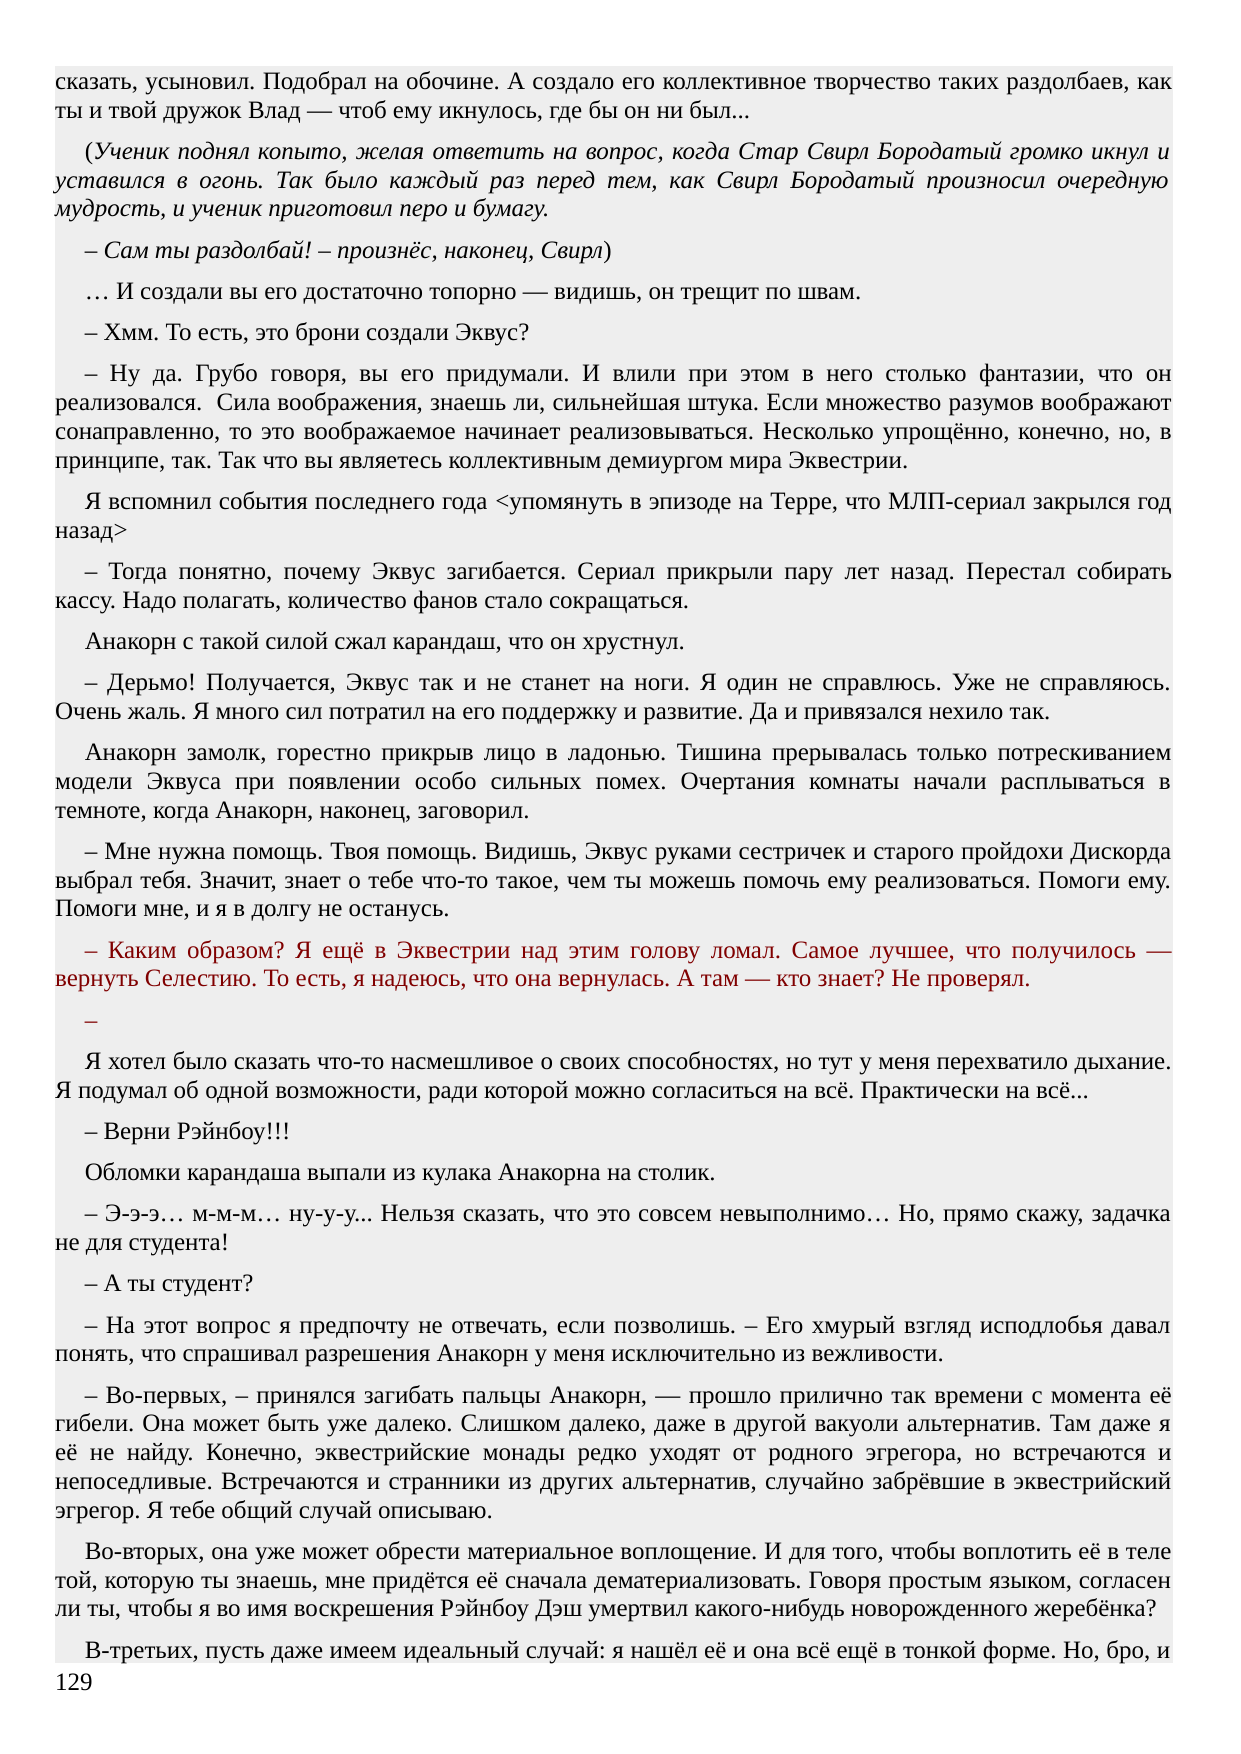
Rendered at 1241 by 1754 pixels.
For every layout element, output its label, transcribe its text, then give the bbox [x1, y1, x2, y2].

text – Каким образом? Я ещё в Эквестрии над этим голову ломал. Самое лучшее, что получилось — вернуть Селестию. То есть, я надеюсь, что она вернулась. А там — кто знает? Не проверял. [55, 935, 1173, 992]
text – Сам ты раздолбай! – произнёс, наконец, Свирл) [55, 235, 1173, 263]
text сказать, усыновил. Подобрал на обочине. А создало его коллективное творчество таких раздолбаев, как ты и твой дружок Влад — чтоб ему икнулось, где бы он ни был... [55, 66, 1173, 123]
text – Э-э-э… м-м-м… ну-у-у... Нельзя сказать, что это совсем невыполнимо… Но, прямо скажу, задачка не для студента! [55, 1198, 1173, 1256]
text Анакорн замолк, горестно прикрыв лицо в ладонью. Тишина прерывалась только потрескиванием модели Эквуса при появлении особо сильных помех. Очертания комнаты начали расплываться в темноте, когда Анакорн, наконец, заговорил. [55, 737, 1173, 823]
text (Ученик поднял копыто, желая ответить на вопрос, когда Стар Свирл Бородатый громко икнул и уставился в огонь. Так было каждый раз перед тем, как Свирл Бородатый произносил очередную мудрость, и ученик приготовил перо и бумагу. [55, 136, 1173, 222]
text В-третьих, пусть даже имеем идеальный случай: я нашёл её и она всё ещё в тонкой форме. Но, бро, и [55, 1635, 1173, 1663]
text … И создали вы его достаточно топорно — видишь, он трещит по швам. [55, 276, 1173, 305]
text – А ты студент? [55, 1268, 1173, 1297]
text – На этот вопрос я предпочту не отвечать, если позволишь. – Его хмурый взгляд исподлобья давал понять, что спрашивал разрешения Анакорн у меня исключительно из вежливости. [55, 1310, 1173, 1367]
text Анакорн с такой силой сжал карандаш, что он хрустнул. [55, 626, 1173, 655]
text – Дерьмо! Получается, Эквус так и не станет на ноги. Я один не справлюсь. Уже не справляюсь. Очень жаль. Я много сил потратил на его поддержку и развитие. Да и привязался нехило так. [55, 667, 1173, 725]
text Я хотел было сказать что-то насмешливое о своих способностях, но тут у меня перехватило дыхание. Я подумал об одной возможности, ради которой можно согласиться на всё. Практически на всё... [55, 1046, 1173, 1103]
text – Тогда понятно, почему Эквус загибается. Сериал прикрыли пару лет назад. Перестал собирать кассу. Надо полагать, количество фанов стало сокращаться. [55, 556, 1173, 613]
text Я вспомнил события последнего года <упомянуть в эпизоде на Терре, что МЛП-сериал закрылся год назад> [55, 486, 1173, 543]
text – [55, 1005, 1173, 1033]
text – Хмм. То есть, это брони создали Эквус? [55, 317, 1173, 346]
text – Ну да. Грубо говоря, вы его придумали. И влили при этом в него столько фантазии, что он реализовался. Сила воображения, знаешь ли, сильнейшая штука. Если множество разумов воображают сонаправленно, то это воображаемое начинает реализовываться. Несколько упрощённо, конечно, но, в принципе, так. Так что вы являетесь коллективным демиургом мира Эквестрии. [55, 358, 1173, 473]
text – Верни Рэйнбоу!!! [55, 1116, 1173, 1145]
text – Мне нужна помощь. Твоя помощь. Видишь, Эквус руками сестричек и старого пройдохи Дискорда выбрал тебя. Значит, знает о тебе что-то такое, чем ты можешь помочь ему реализоваться. Помоги ему. Помоги мне, и я в долгу не останусь. [55, 836, 1173, 922]
text – Во-первых, – принялся загибать пальцы Анакорн, — прошло прилично так времени с момента её гибели. Она может быть уже далеко. Слишком далеко, даже в другой вакуоли альтернатив. Там даже я её не найду. Конечно, эквестрийские монады редко уходят от родного эгрегора, но встречаются и непоседливые. Встречаются и странники из других альтернатив, случайно забрёвшие в эквестрийский эгрегор. Я тебе общий случай описываю. [55, 1380, 1173, 1523]
text Во-вторых, она уже может обрести материальное воплощение. И для того, чтобы воплотить её в теле той, которую ты знаешь, мне придётся её сначала дематериализовать. Говоря простым языком, согласен ли ты, чтобы я во имя воскрешения Рэйнбоу Дэш умертвил какого-нибудь новорожденного жеребёнка? [55, 1536, 1173, 1622]
text Обломки карандаша выпали из кулака Анакорна на столик. [55, 1157, 1173, 1186]
